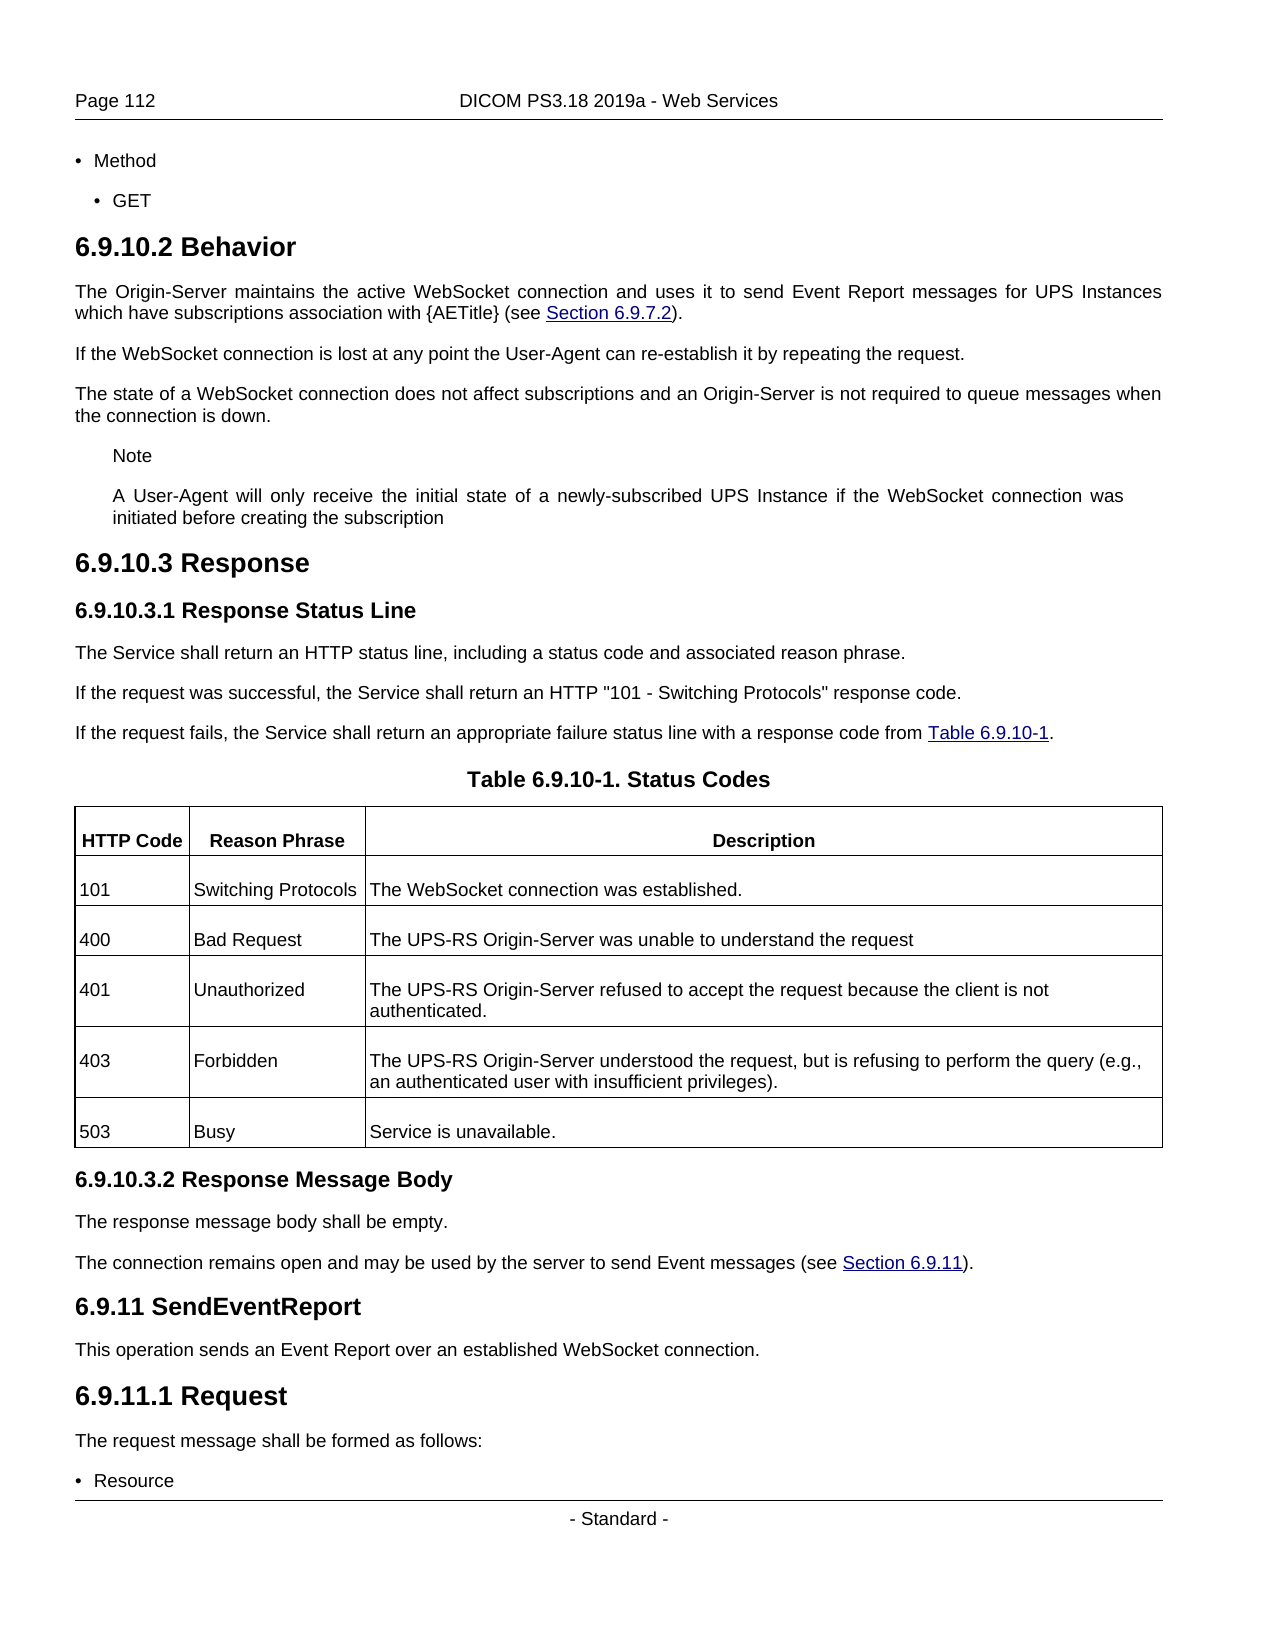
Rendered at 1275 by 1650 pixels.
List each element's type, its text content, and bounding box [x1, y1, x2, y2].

text If the WebSocket connection is lost at any point the User-Agent can re-establish it by repeating the request. [75, 342, 1162, 364]
table_cell The UPS-RS Origin-Server understood the request, but is refusing to perform the query (e.g., an authenticated user with insufficient privileges). [366, 1027, 1162, 1097]
table_cell The UPS-RS Origin-Server was unable to understand the request [366, 906, 1162, 954]
text This operation sends an Event Report over an established WebSocket connection. [75, 1339, 1162, 1361]
table_cell The WebSocket connection was established. [366, 856, 1162, 905]
list GET [94, 190, 1162, 212]
text Note [112, 445, 1125, 466]
table_cell Unauthorized [190, 956, 365, 1026]
text 6.9.11.1 Request [75, 1379, 1162, 1411]
table_cell The UPS-RS Origin-Server refused to accept the request because the client is not authenticated. [366, 956, 1162, 1026]
list Resource [75, 1470, 1162, 1491]
text A User-Agent will only receive the initial state of a newly-subscribed UPS Instance if the WebSocket connection was initiated before creating the subscription [112, 485, 1125, 528]
text The Service shall return an HTTP status line, including a status code and associated reason phrase. [75, 641, 1162, 663]
text 6.9.10.3.1 Response Status Line [75, 597, 1162, 623]
table_header Description [366, 807, 1162, 855]
text The state of a WebSocket connection does not affect subscriptions and an Origin-Server is not required to queue messages when the connection is down. [75, 383, 1162, 426]
list Method [75, 150, 1162, 172]
table_cell 403 [76, 1027, 189, 1097]
table_cell 400 [76, 906, 189, 954]
table_cell 101 [76, 856, 189, 905]
text The response message body shall be empty. [75, 1211, 1162, 1233]
table_cell 401 [76, 956, 189, 1026]
text 6.9.10.3 Response [75, 547, 1162, 578]
table_header HTTP Code [76, 807, 189, 855]
text 6.9.10.2 Behavior [75, 231, 1162, 262]
table_cell Service is unavailable. [366, 1098, 1162, 1147]
table_cell Busy [190, 1098, 365, 1147]
table_cell Forbidden [190, 1027, 365, 1097]
table_cell Bad Request [190, 906, 365, 954]
table_cell 503 [76, 1098, 189, 1147]
text The request message shall be formed as follows: [75, 1429, 1162, 1451]
text 6.9.10.3.2 Response Message Body [75, 1167, 1162, 1192]
table_header Reason Phrase [190, 807, 365, 855]
text The Origin-Server maintains the active WebSocket connection and uses it to send Event Report messages for UPS Instances which have subscriptions association with {AETitle} (see Section 6.9.7.2). [75, 281, 1162, 324]
text 6.9.11 SendEventReport [75, 1292, 1162, 1321]
text Table 6.9.10-1. Status Codes [75, 766, 1162, 792]
table_cell Switching Protocols [190, 856, 365, 905]
text If the request fails, the Service shall return an appropriate failure status line with a response code from Table 6.9.10-1. [75, 722, 1162, 744]
text The connection remains open and may be used by the server to send Event messages (see Section 6.9.11). [75, 1251, 1162, 1273]
text If the request was successful, the Service shall return an HTTP "101 - Switching Protocols" response code. [75, 682, 1162, 703]
